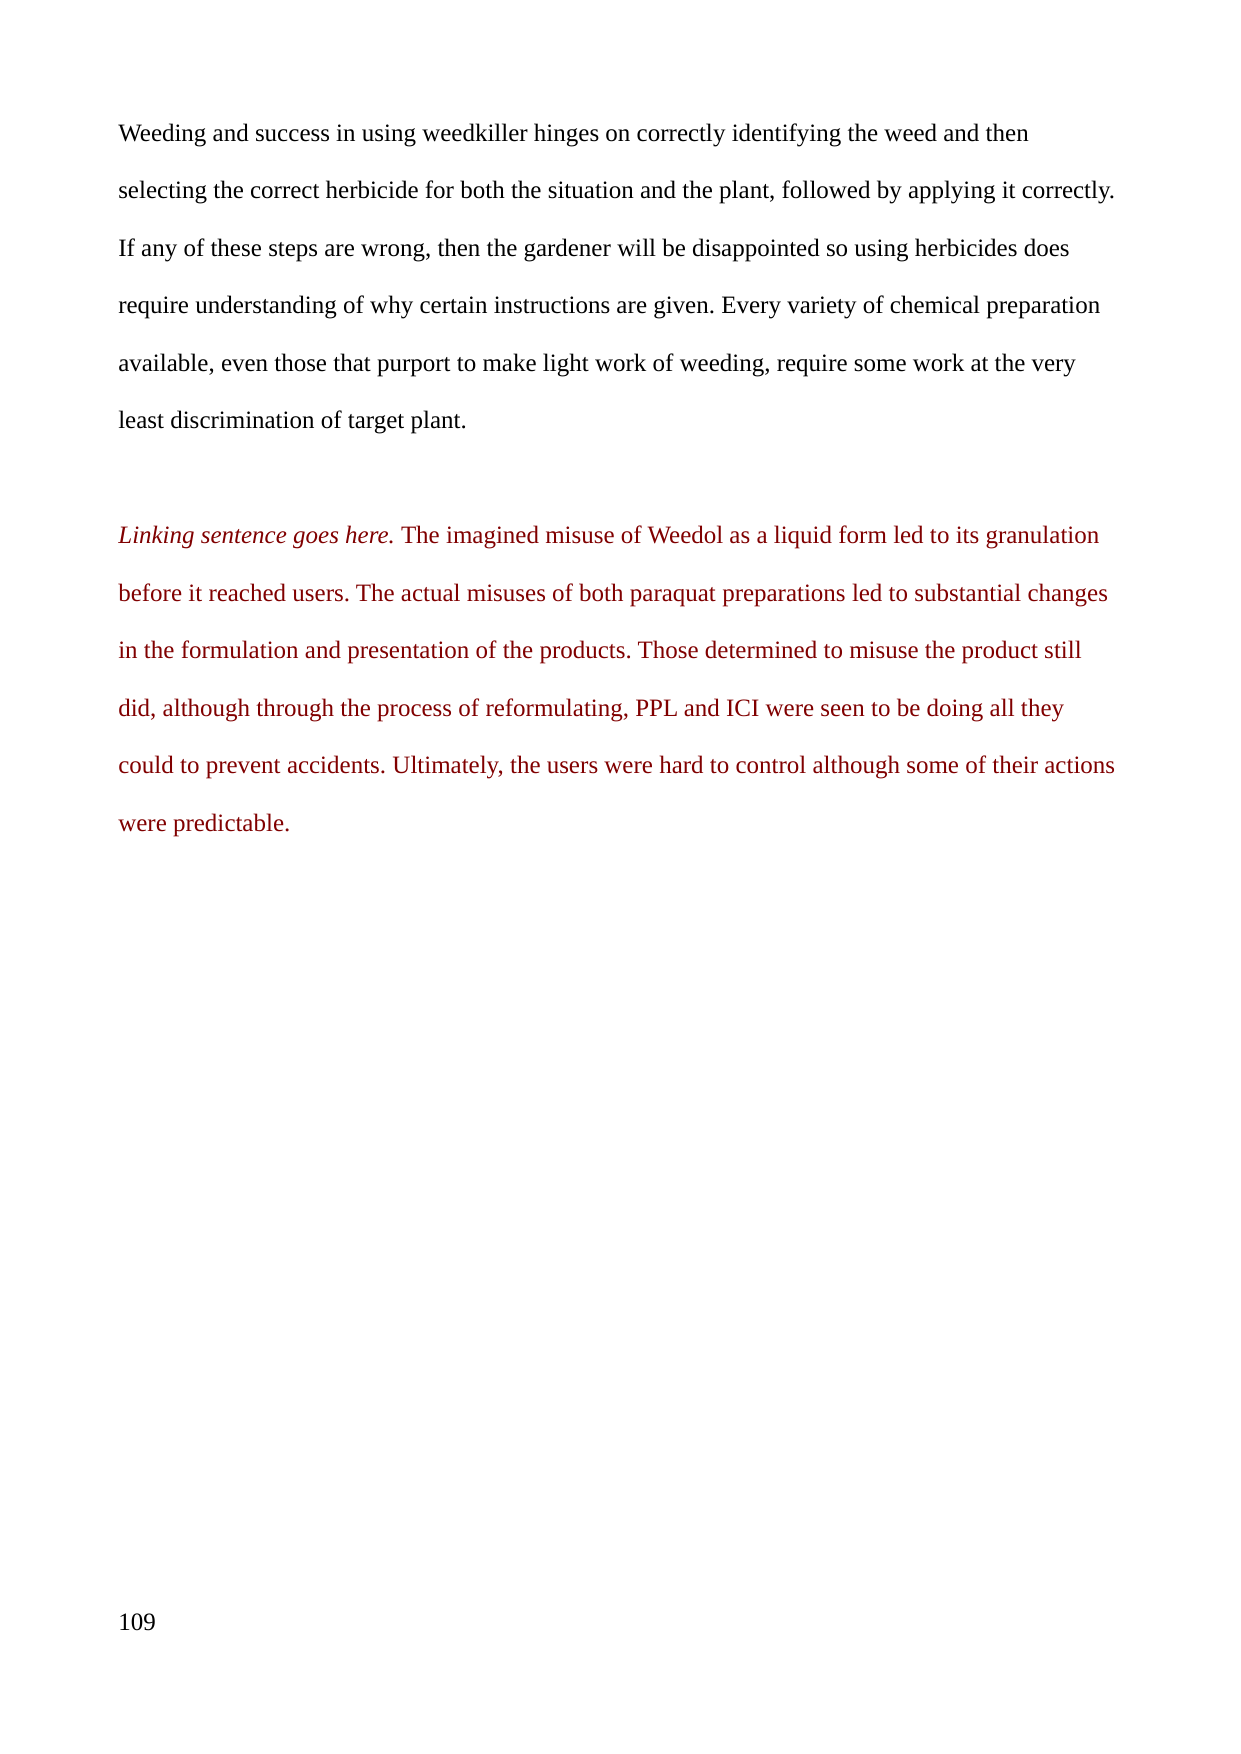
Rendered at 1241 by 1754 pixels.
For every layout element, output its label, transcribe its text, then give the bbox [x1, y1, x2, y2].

text Linking sentence goes here. The imagined misuse of Weedol as a liquid form led to its granulation before it reached users. The actual misuses of both paraquat preparations led to substantial changes in the formulation and presentation of the products. Those determined to misuse the product still did, although through the process of reformulating, PPL and ICI were seen to be doing all they could to prevent accidents. Ultimately, the users were hard to control although some of their actions were predictable. [118, 521, 1122, 837]
text Weeding and success in using weedkiller hinges on correctly identifying the weed and then selecting the correct herbicide for both the situation and the plant, followed by applying it correctly. If any of these steps are wrong, then the gardener will be disappointed so using herbicides does require understanding of why certain instructions are given. Every variety of chemical preparation available, even those that purport to make light work of weeding, require some work at the very least discrimination of target plant. [118, 118, 1122, 434]
